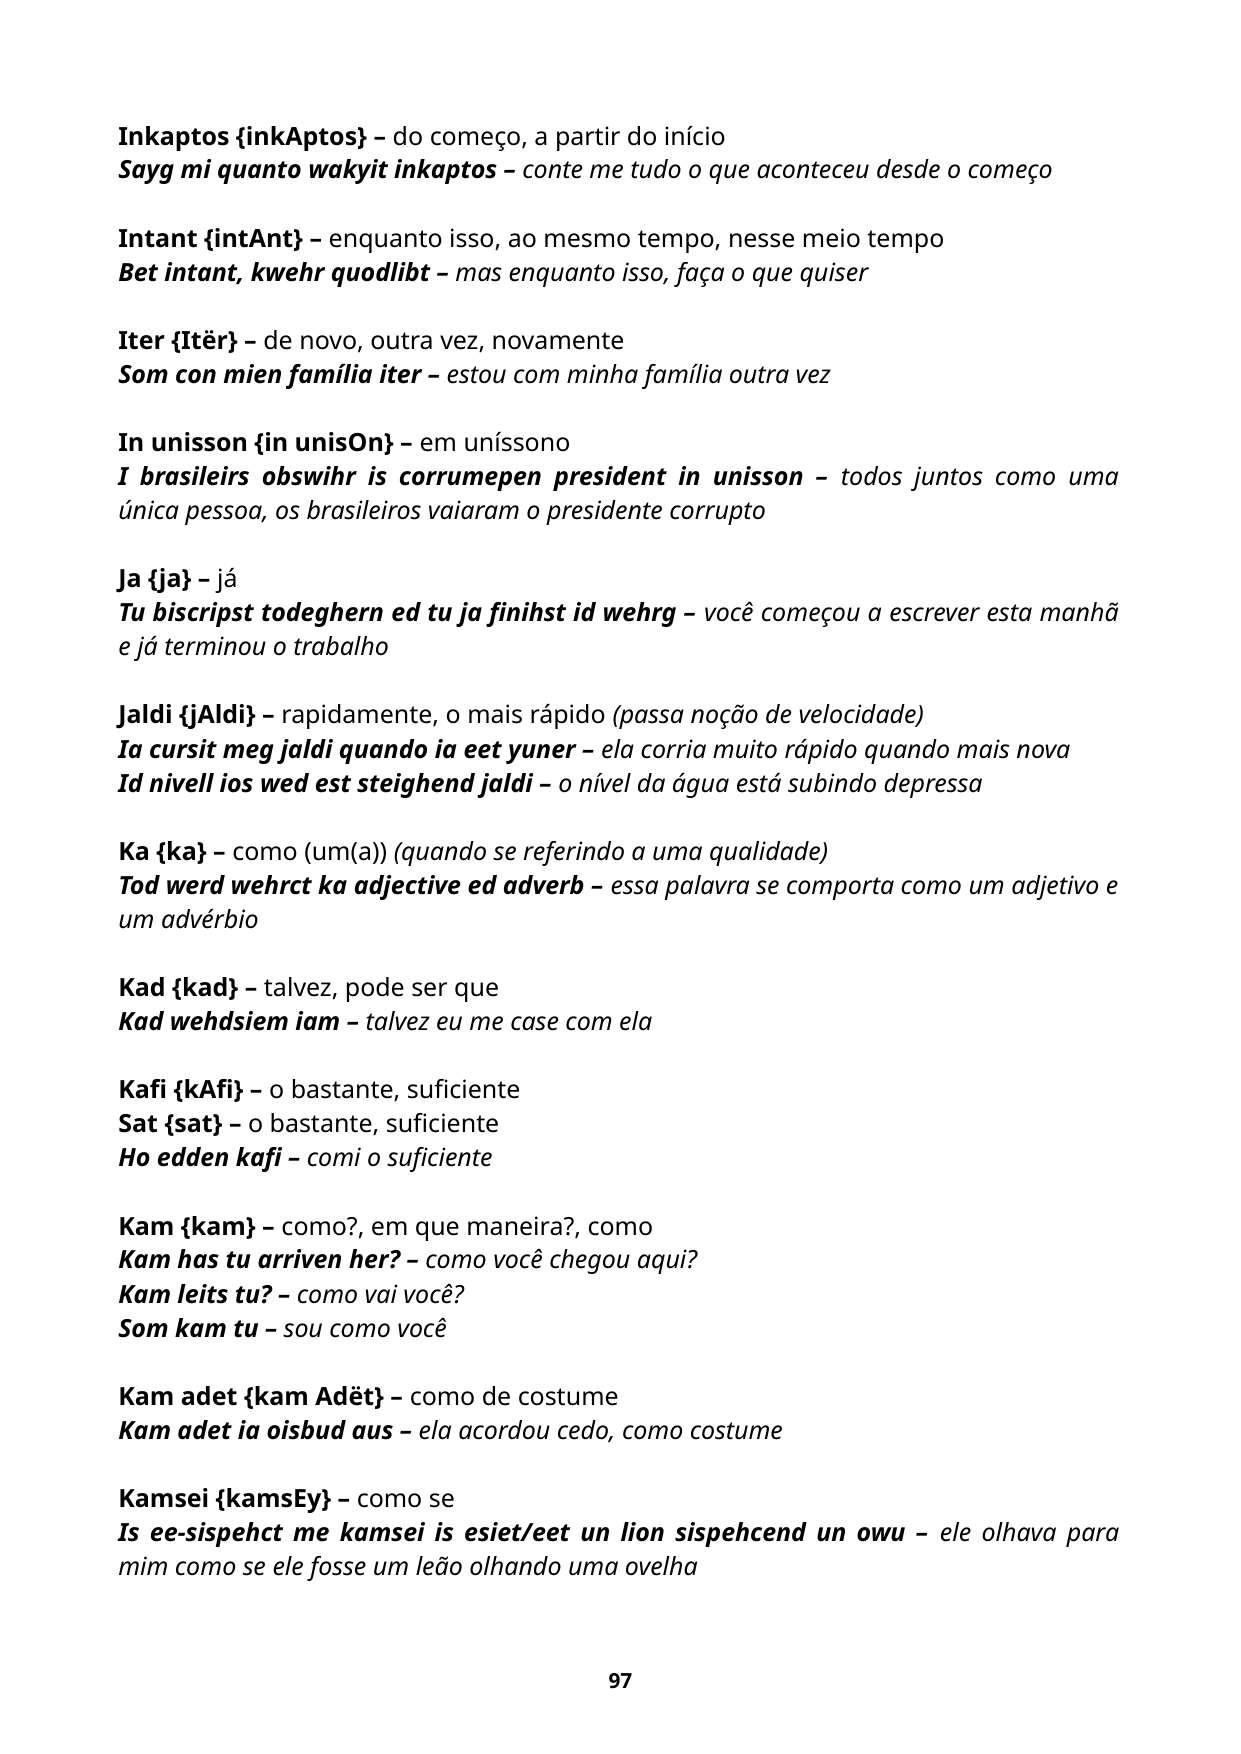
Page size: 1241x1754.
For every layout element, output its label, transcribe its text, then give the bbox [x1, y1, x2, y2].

text Iter {Itër} – de novo, outra vez, novamente [118, 322, 1122, 357]
text Jaldi {jAldi} – rapidamente, o mais rápido (passa noção de velocidade) [118, 697, 1122, 731]
text Tod werd wehrct ka adjective ed adverb – essa palavra se comporta como um adjetivo e um advérbio [118, 867, 1122, 936]
text Kad wehdsiem iam – talvez eu me case com ela [118, 1004, 1122, 1038]
text Kafi {kAfi} – o bastante, suficiente [118, 1072, 1122, 1106]
text Sayg mi quanto wakyit inkaptos – conte me tudo o que aconteceu desde o começo [118, 152, 1122, 186]
text Is ee-sispehct me kamsei is esiet/eet un lion sispehcend un owu – ele olhava para mim como se ele fosse um leão olhando uma ovelha [118, 1515, 1122, 1583]
text Ja {ja} – já [118, 561, 1122, 595]
text Kam {kam} – como?, em que maneira?, como [118, 1208, 1122, 1242]
text Intant {intAnt} – enquanto isso, ao mesmo tempo, nesse meio tempo [118, 220, 1122, 254]
text Sat {sat} – o bastante, suficiente [118, 1106, 1122, 1140]
text Ka {ka} – como (um(a)) (quando se referindo a uma qualidade) [118, 833, 1122, 867]
text I brasileirs obswihr is corrumepen president in unisson – todos juntos como uma única pessoa, os brasileiros vaiaram o presidente corrupto [118, 459, 1122, 527]
text Bet intant, kwehr quodlibt – mas enquanto isso, faça o que quiser [118, 254, 1122, 288]
text Som con mien família iter – estou com minha família outra vez [118, 357, 1122, 391]
text In unisson {in unisOn} – em uníssono [118, 425, 1122, 459]
text Kad {kad} – talvez, pode ser que [118, 970, 1122, 1004]
text Kam leits tu? – como vai você? [118, 1276, 1122, 1310]
text Ho edden kafi – comi o suficiente [118, 1140, 1122, 1174]
text Tu biscripst todeghern ed tu ja finihst id wehrg – você começou a escrever esta manhã e já terminou o trabalho [118, 595, 1122, 663]
text Id nivell ios wed est steighend jaldi – o nível da água está subindo depressa [118, 765, 1122, 799]
text Inkaptos {inkAptos} – do começo, a partir do início [118, 118, 1122, 152]
text Kam adet {kam Adët} – como de costume [118, 1378, 1122, 1412]
text Som kam tu – sou como você [118, 1310, 1122, 1344]
text Kam adet ia oisbud aus – ela acordou cedo, como costume [118, 1412, 1122, 1447]
text Kamsei {kamsEy} – como se [118, 1481, 1122, 1515]
text Kam has tu arriven her? – como você chegou aqui? [118, 1242, 1122, 1276]
text Ia cursit meg jaldi quando ia eet yuner – ela corria muito rápido quando mais nova [118, 731, 1122, 765]
